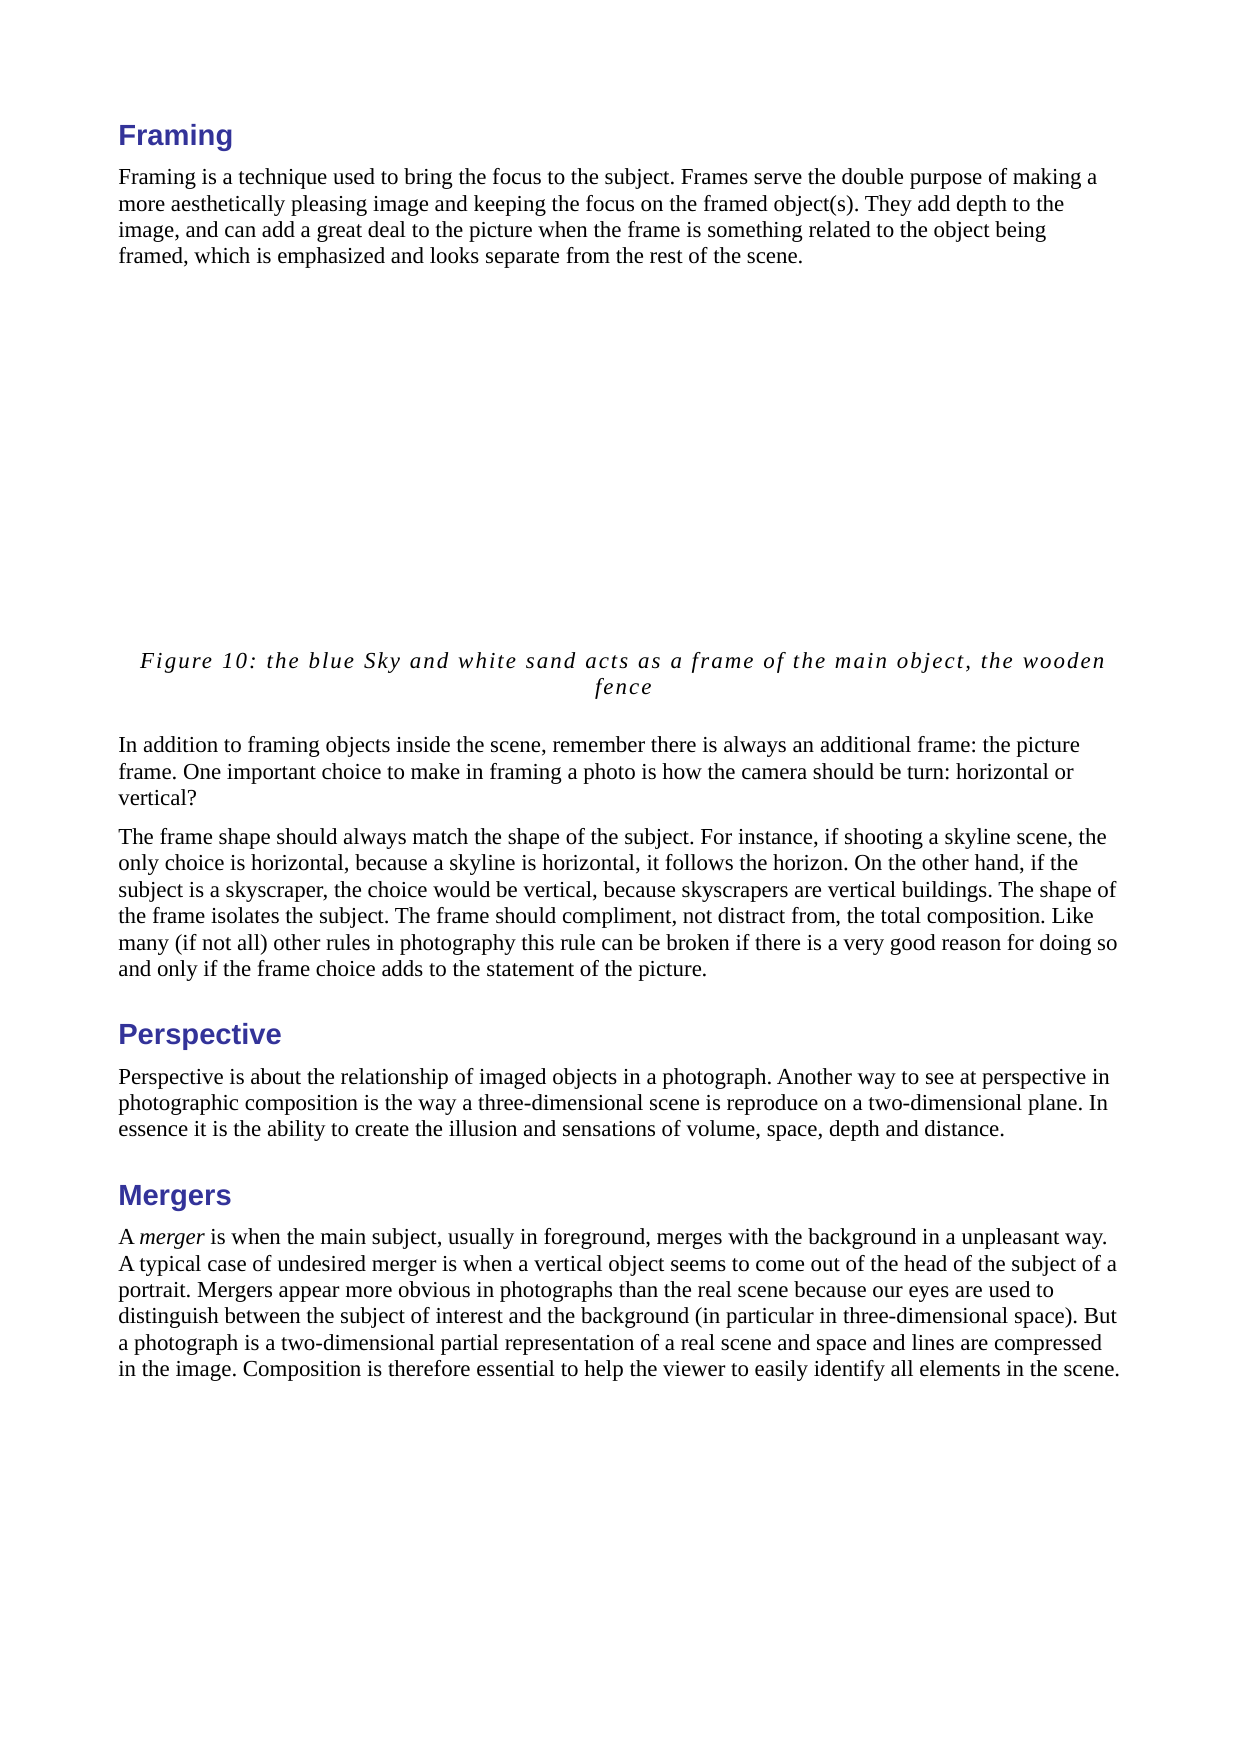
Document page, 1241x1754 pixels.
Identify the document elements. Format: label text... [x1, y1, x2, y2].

text Framing is a technique used to bring the focus to the subject. Frames serve the double purpose of making a more aesthetically pleasing image and keeping the focus on the framed object(s). They add depth to the image, and can add a great deal to the picture when the frame is something related to the object being framed, which is emphasized and looks separate from the rest of the scene. [118, 163, 1122, 269]
text The frame shape should always match the shape of the subject. For instance, if shooting a skyline scene, the only choice is horizontal, because a skyline is horizontal, it follows the horizon. On the other hand, if the subject is a skyscraper, the choice would be vertical, because skyscrapers are vertical buildings. The shape of the frame isolates the subject. The frame should compliment, not distract from, the total composition. Like many (if not all) other rules in photography this rule can be broken if there is a very good reason for doing so and only if the frame choice adds to the statement of the picture. [118, 823, 1122, 981]
subtitle Framing [118, 118, 1122, 152]
text Perspective is about the relationship of imaged objects in a photograph. Another way to see at perspective in photographic composition is the way a three-dimensional scene is reproduce on a two-dimensional plane. In essence it is the ability to create the illusion and sensations of volume, space, depth and distance. [118, 1063, 1122, 1142]
text A merger is when the main subject, usually in foreground, merges with the background in a unpleasant way. A typical case of undesired merger is when a vertical object seems to come out of the head of the subject of a portrait. Mergers appear more obvious in photographs than the real scene because our eyes are used to distinguish between the subject of interest and the background (in particular in three-dimensional space). But a photograph is a two-dimensional partial representation of a real scene and space and lines are compressed in the image. Composition is therefore essential to help the viewer to easily identify all elements in the scene. [118, 1223, 1122, 1381]
text Figure 10: the blue Sky and white sand acts as a frame of the main object, the wooden fence [122, 304, 1126, 699]
text [122, 292, 1126, 304]
text In addition to framing objects inside the scene, remember there is always an additional frame: the picture frame. One important choice to make in framing a photo is how the camera should be turn: horizontal or vertical? [118, 281, 1122, 811]
subtitle Mergers [118, 1178, 1122, 1211]
subtitle Perspective [118, 1017, 1122, 1051]
